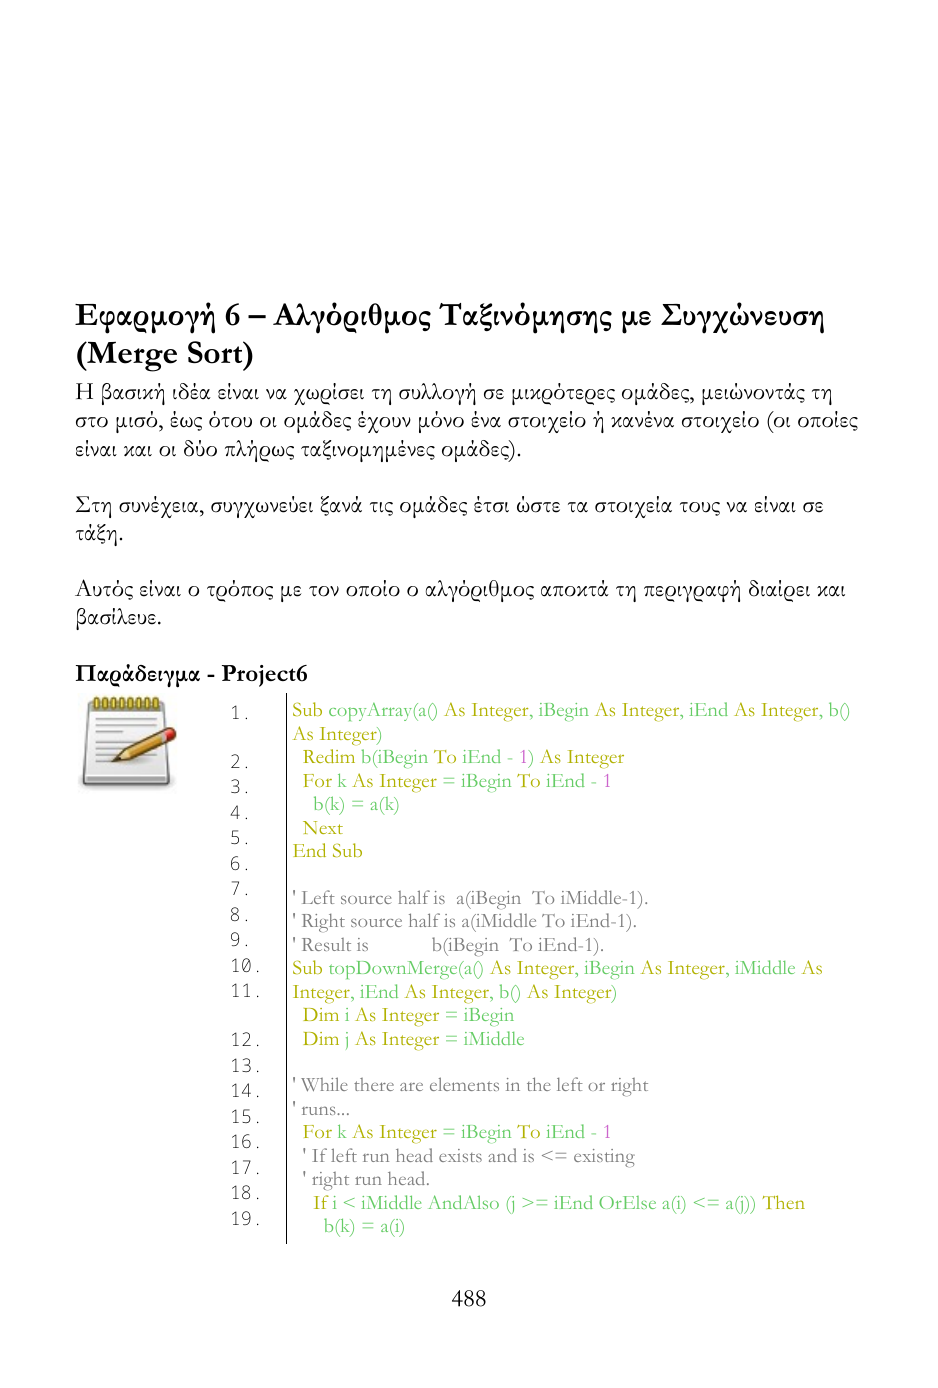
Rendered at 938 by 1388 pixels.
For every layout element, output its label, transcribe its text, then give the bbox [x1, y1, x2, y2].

table_header [186, 693, 286, 1244]
text Η βασική ιδέα είναι να χωρίσει τη συλλογή σε μικρότερες ομάδες, μειώνοντάς τη στο μισό, έως ότου οι ομάδες έχουν μόνο ένα στοιχείο ή κανένα στοιχείο (οι οποίες είναι και οι δύο πλήρως ταξινομημένες ομάδες). [75, 378, 862, 462]
subtitle Εφαρμογή 6 – Αλγόριθμος Ταξινόμησης με Συγχώνευση (Merge Sort) [75, 297, 862, 372]
text Στη συνέχεια, συγχωνεύει ξανά τις ομάδες έτσι ώστε τα στοιχεία τους να είναι σε τάξη. [75, 491, 862, 547]
table_header Sub copyArray(a() As Integer, iBegin As Integer, iEnd As Integer, b() As Integer) Redim b(iBegin To iEnd - 1) As Integer For k As Integer = iBegin To iEnd - 1 b(k) = a(k) Next End Sub ' Left source half is a(iBegin To iMiddle-1). ' Right source half is a(iMiddle To iEnd-1). ' Result is b(iBegin To iEnd-1). Sub topDownMerge(a() As Integer, iBegin As Integer, iMiddle As Integer, iEnd As Integer, b() As Integer) Dim i As Integer = iBegin Dim j As Integer = iMiddle ' While there are elements in the left or right ' runs... For k As Integer = iBegin To iEnd - 1 ' If left run head exists and is <= existing ' right run head. If i < iMiddle AndAlso (j >= iEnd OrElse a(i) <= a(j)) Then b(k) = a(i) [287, 693, 857, 1244]
table_header [180, 688, 863, 1249]
text Παράδειγμα - Project6 [75, 659, 862, 687]
text Αυτός είναι ο τρόπος με τον οποίο ο αλγόριθμος αποκτά τη περιγραφή διαίρει και βασίλευε. [75, 575, 862, 631]
table_header [75, 688, 180, 1249]
picture [77, 693, 178, 794]
